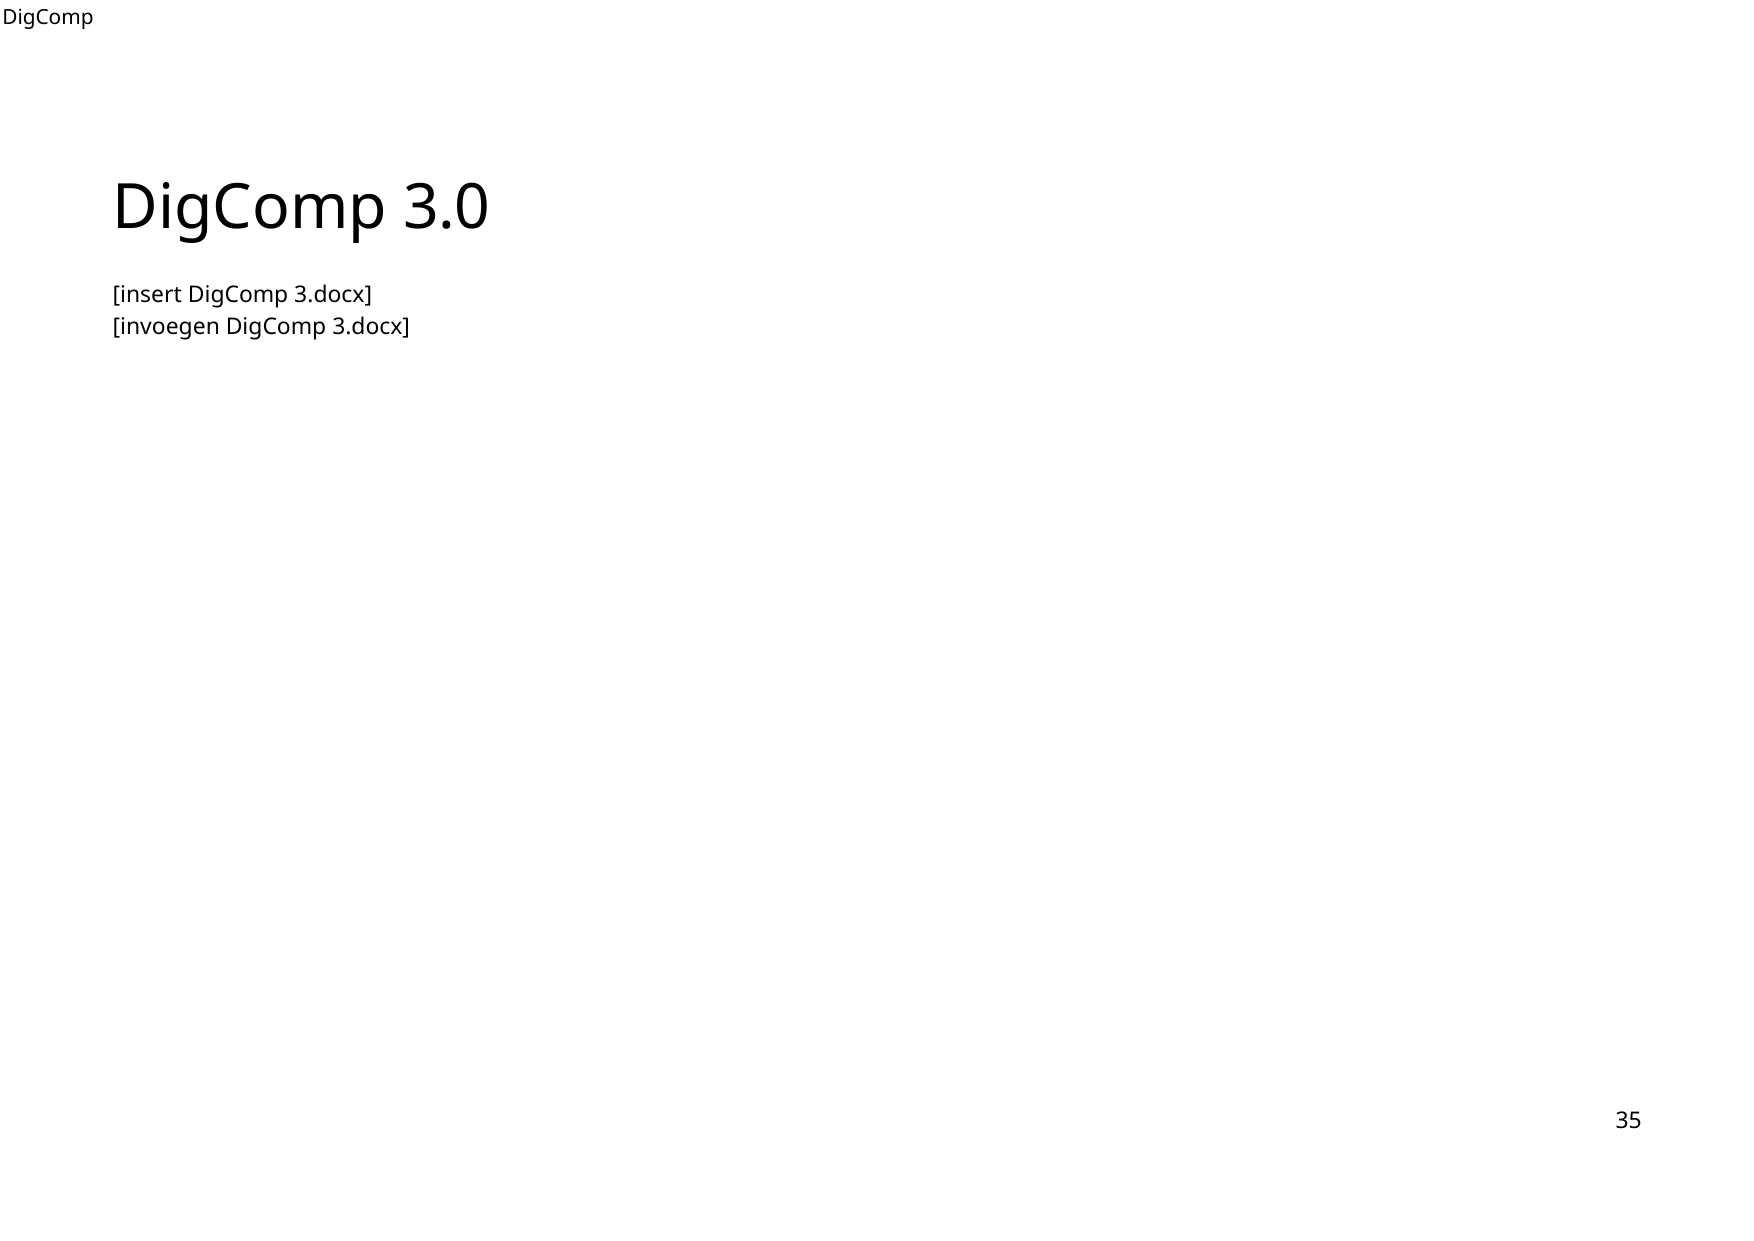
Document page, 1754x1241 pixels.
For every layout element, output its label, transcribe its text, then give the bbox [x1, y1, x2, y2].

text [invoegen DigComp 3.docx] [112, 309, 1641, 341]
subtitle DigComp 3.0 [112, 162, 1641, 247]
text [insert DigComp 3.docx] [112, 278, 1641, 309]
